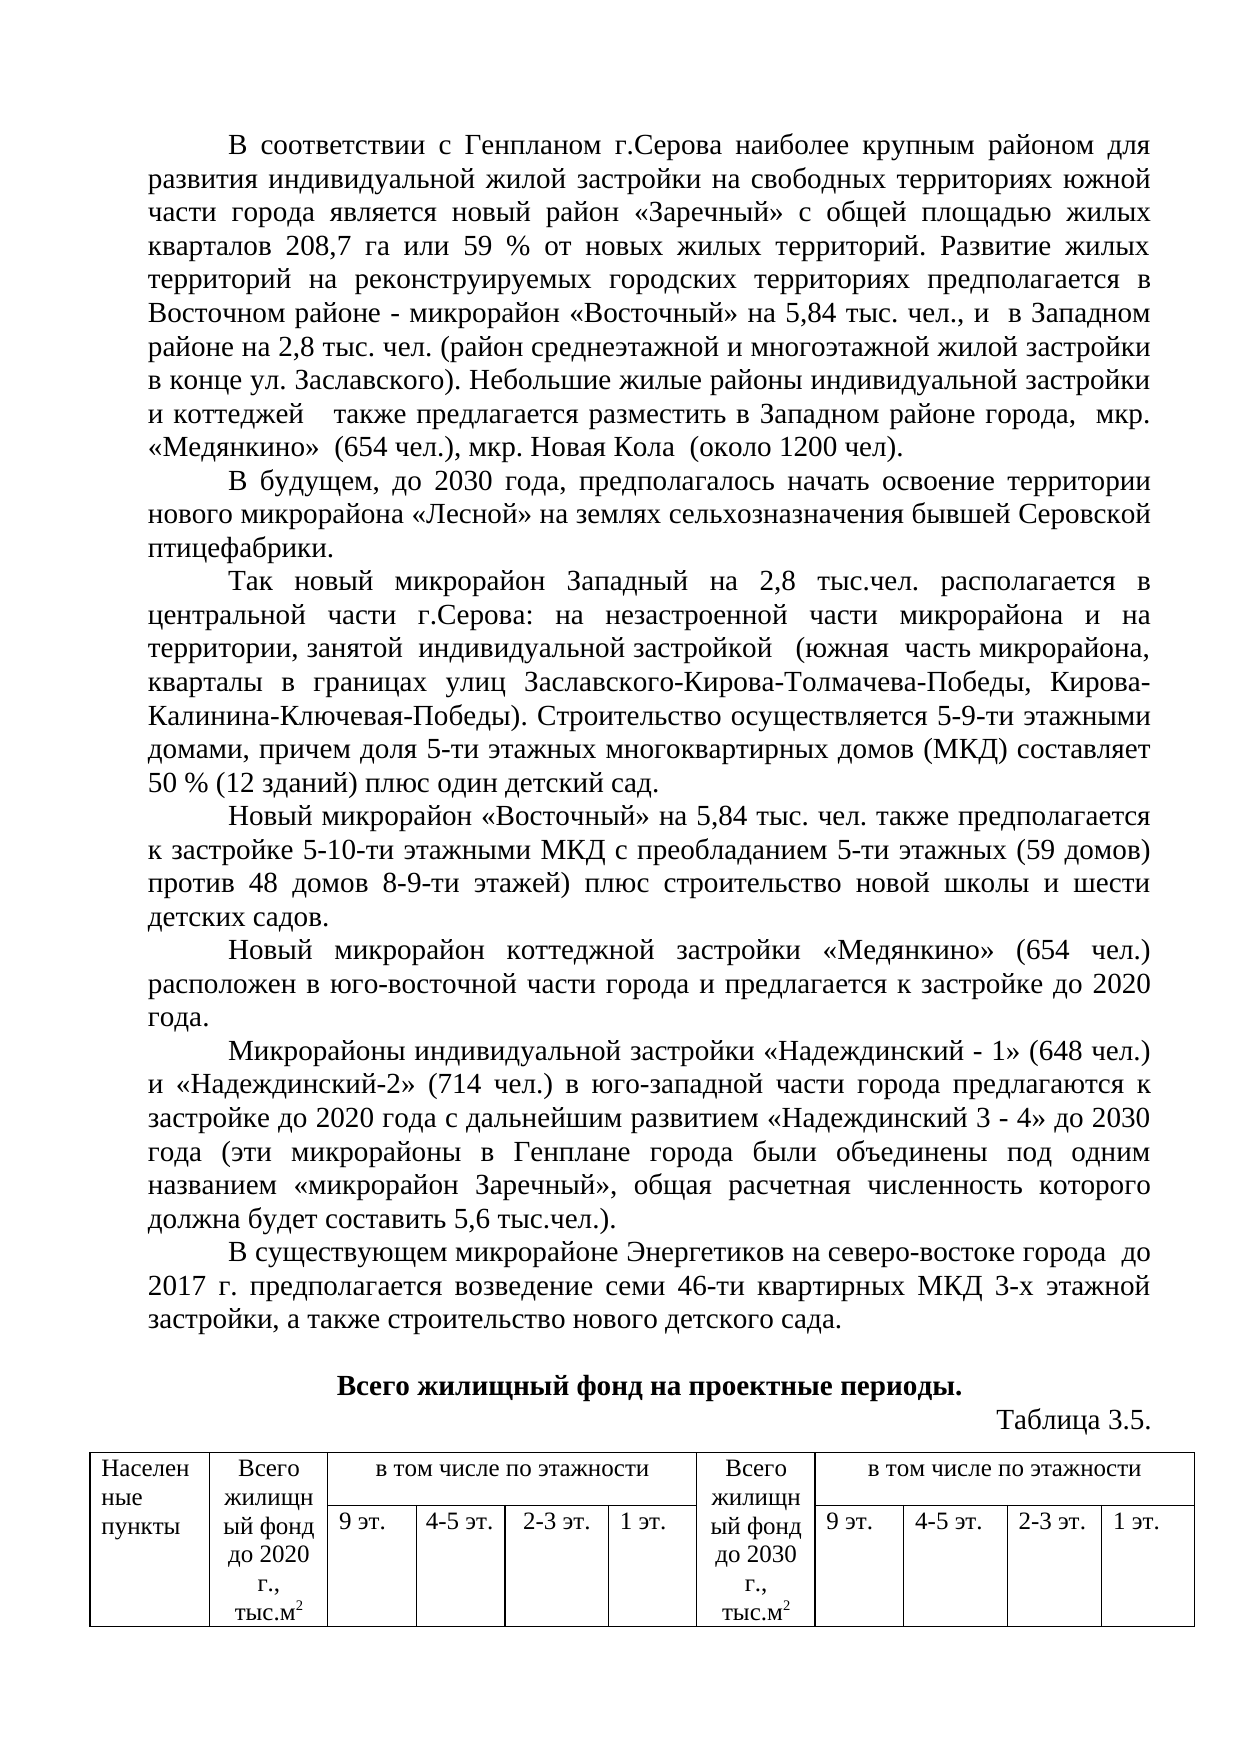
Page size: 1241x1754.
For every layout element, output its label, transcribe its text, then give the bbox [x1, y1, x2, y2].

table_header в том числе по этажности [328, 1453, 696, 1505]
table_header Населенные пункты [91, 1453, 209, 1626]
table_cell 2-3 эт. [506, 1506, 608, 1626]
table_cell 1 эт. [1102, 1506, 1194, 1626]
text В соответствии с Генпланом г.Серова наиболее крупным районом для развития индивидуальной жилой застройки на свободных территориях южной части города является новый район «Заречный» с общей площадью жилых кварталов 208,7 га или 59 % от новых жилых территорий. Развитие жилых территорий на реконструируемых городских территориях предполагается в Восточном районе - микрорайон «Восточный» на 5,84 тыс. чел., и в Западном районе на 2,8 тыс. чел. (район среднеэтажной и многоэтажной жилой застройки в конце ул. Заславского). Небольшие жилые районы индивидуальной застройки и коттеджей также предлагается разместить в Западном районе города, мкр. «Медянкино» (654 чел.), мкр. Новая Кола (около 1200 чел). [148, 127, 1152, 463]
table_cell 4-5 эт. [904, 1506, 1007, 1626]
table_cell 4-5 эт. [417, 1506, 504, 1626]
text Новый микрорайон «Восточный» на 5,84 тыс. чел. также предполагается к застройке 5-10-ти этажными МКД с преобладанием 5-ти этажных (59 домов) против 48 домов 8-9-ти этажей) плюс строительство новой школы и шести детских садов. [148, 798, 1152, 932]
text Таблица 3.5. [148, 1402, 1152, 1436]
table_header Всего жилищный фонд до 2020 г., тыс.м2 [210, 1453, 327, 1626]
table_cell 1 эт. [609, 1506, 696, 1626]
table_cell 9 эт. [816, 1506, 903, 1626]
text Микрорайоны индивидуальной застройки «Надеждинский - 1» (648 чел.) и «Надеждинский-2» (714 чел.) в юго-западной части города предлагаются к застройке до 2020 года с дальнейшим развитием «Надеждинский 3 - 4» до 2030 года (эти микрорайоны в Генплане города были объединены под одним названием «микрорайон Заречный», общая расчетная численность которого должна будет составить 5,6 тыс.чел.). [148, 1033, 1152, 1234]
table_cell 2-3 эт. [1008, 1506, 1101, 1626]
text Всего жилищный фонд на проектные периоды. [148, 1368, 1152, 1402]
text Новый микрорайон коттеджной застройки «Медянкино» (654 чел.) расположен в юго-восточной части города и предлагается к застройке до 2020 года. [148, 932, 1152, 1033]
text В существующем микрорайоне Энергетиков на северо-востоке города до 2017 г. предполагается возведение семи 46-ти квартирных МКД 3-х этажной застройки, а также строительство нового детского сада. [148, 1234, 1152, 1335]
text Так новый микрорайон Западный на 2,8 тыс.чел. располагается в центральной части г.Серова: на незастроенной части микрорайона и на территории, занятой индивидуальной застройкой (южная часть микрорайона, кварталы в границах улиц Заславского-Кирова-Толмачева-Победы, Кирова-Калинина-Ключевая-Победы). Строительство осуществляется 5-9-ти этажными домами, причем доля 5-ти этажных многоквартирных домов (МКД) составляет 50 % (12 зданий) плюс один детский сад. [148, 563, 1152, 798]
table_header в том числе по этажности [816, 1453, 1194, 1505]
table_header Всего жилищный фонд до 2030 г., тыс.м2 [697, 1453, 814, 1626]
table_cell 9 эт. [328, 1506, 416, 1626]
text В будущем, до 2030 года, предполагалось начать освоение территории нового микрорайона «Лесной» на землях сельхозназначения бывшей Серовской птицефабрики. [148, 463, 1152, 563]
